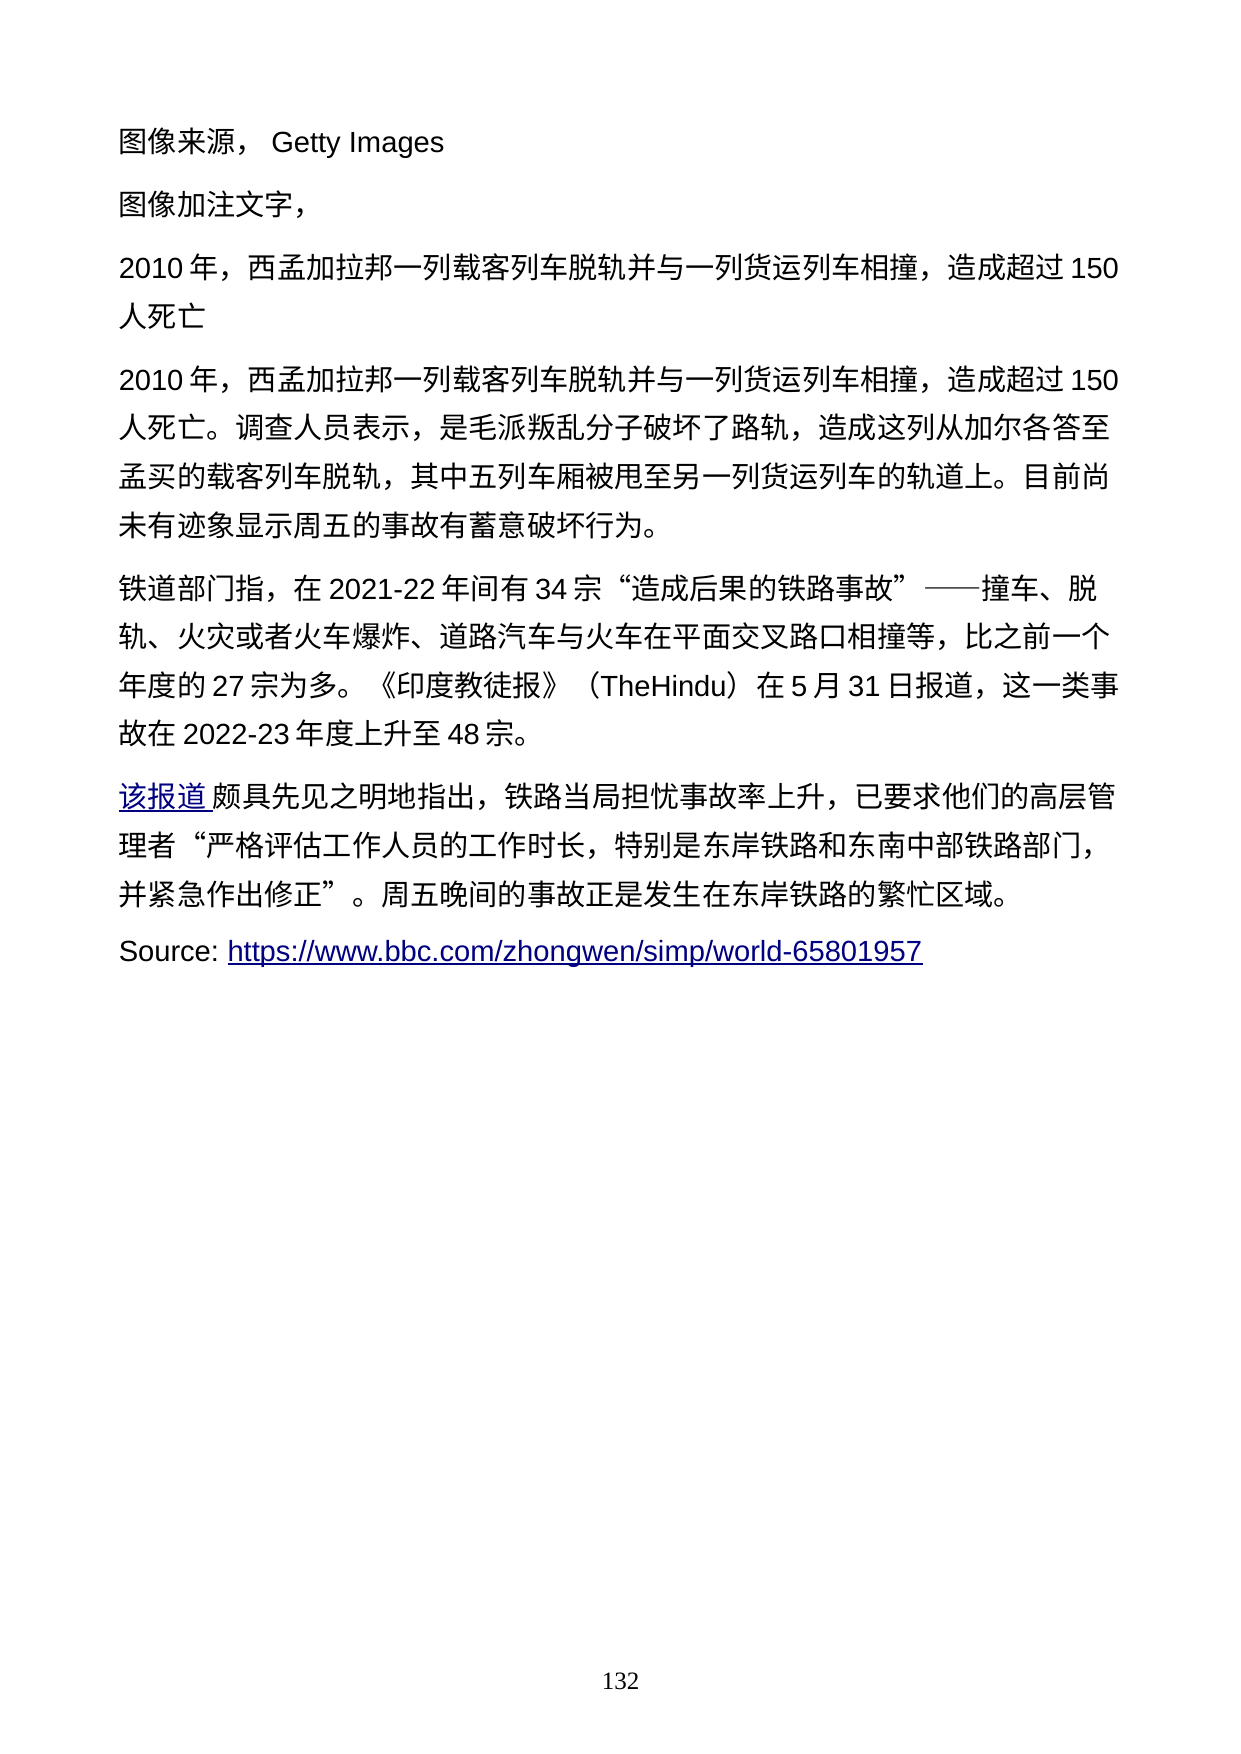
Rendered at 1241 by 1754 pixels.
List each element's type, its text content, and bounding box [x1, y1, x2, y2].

text 图像加注文字， [118, 182, 1122, 224]
text 图像来源， Getty Images [118, 118, 1122, 161]
text 该报道 颇具先见之明地指出，铁路当局担忧事故率上升，已要求他们的高层管理者“严格评估工作人员的工作时长，特别是东岸铁路和东南中部铁路部门，并紧急作出修正”。周五晚间的事故正是发生在东岸铁路的繁忙区域。 [118, 774, 1122, 913]
text 2010年，西孟加拉邦一列载客列车脱轨并与一列货运列车相撞，造成超过150人死亡 [118, 245, 1122, 336]
text 2010年，西孟加拉邦一列载客列车脱轨并与一列货运列车相撞，造成超过150人死亡。调查人员表示，是毛派叛乱分子破坏了路轨，造成这列从加尔各答至孟买的载客列车脱轨，其中五列车厢被甩至另一列货运列车的轨道上。目前尚未有迹象显示周五的事故有蓄意破坏行为。 [118, 356, 1122, 544]
text Source: https://www.bbc.com/zhongwen/simp/world-65801957 [118, 934, 1122, 968]
text 铁道部门指，在2021-22年间有34宗“造成后果的铁路事故”——撞车、脱轨、火灾或者火车爆炸、道路汽车与火车在平面交叉路口相撞等，比之前一个年度的27宗为多。《印度教徒报》（TheHindu）在5月31日报道，这一类事故在2022-23年度上升至48宗。 [118, 565, 1122, 753]
